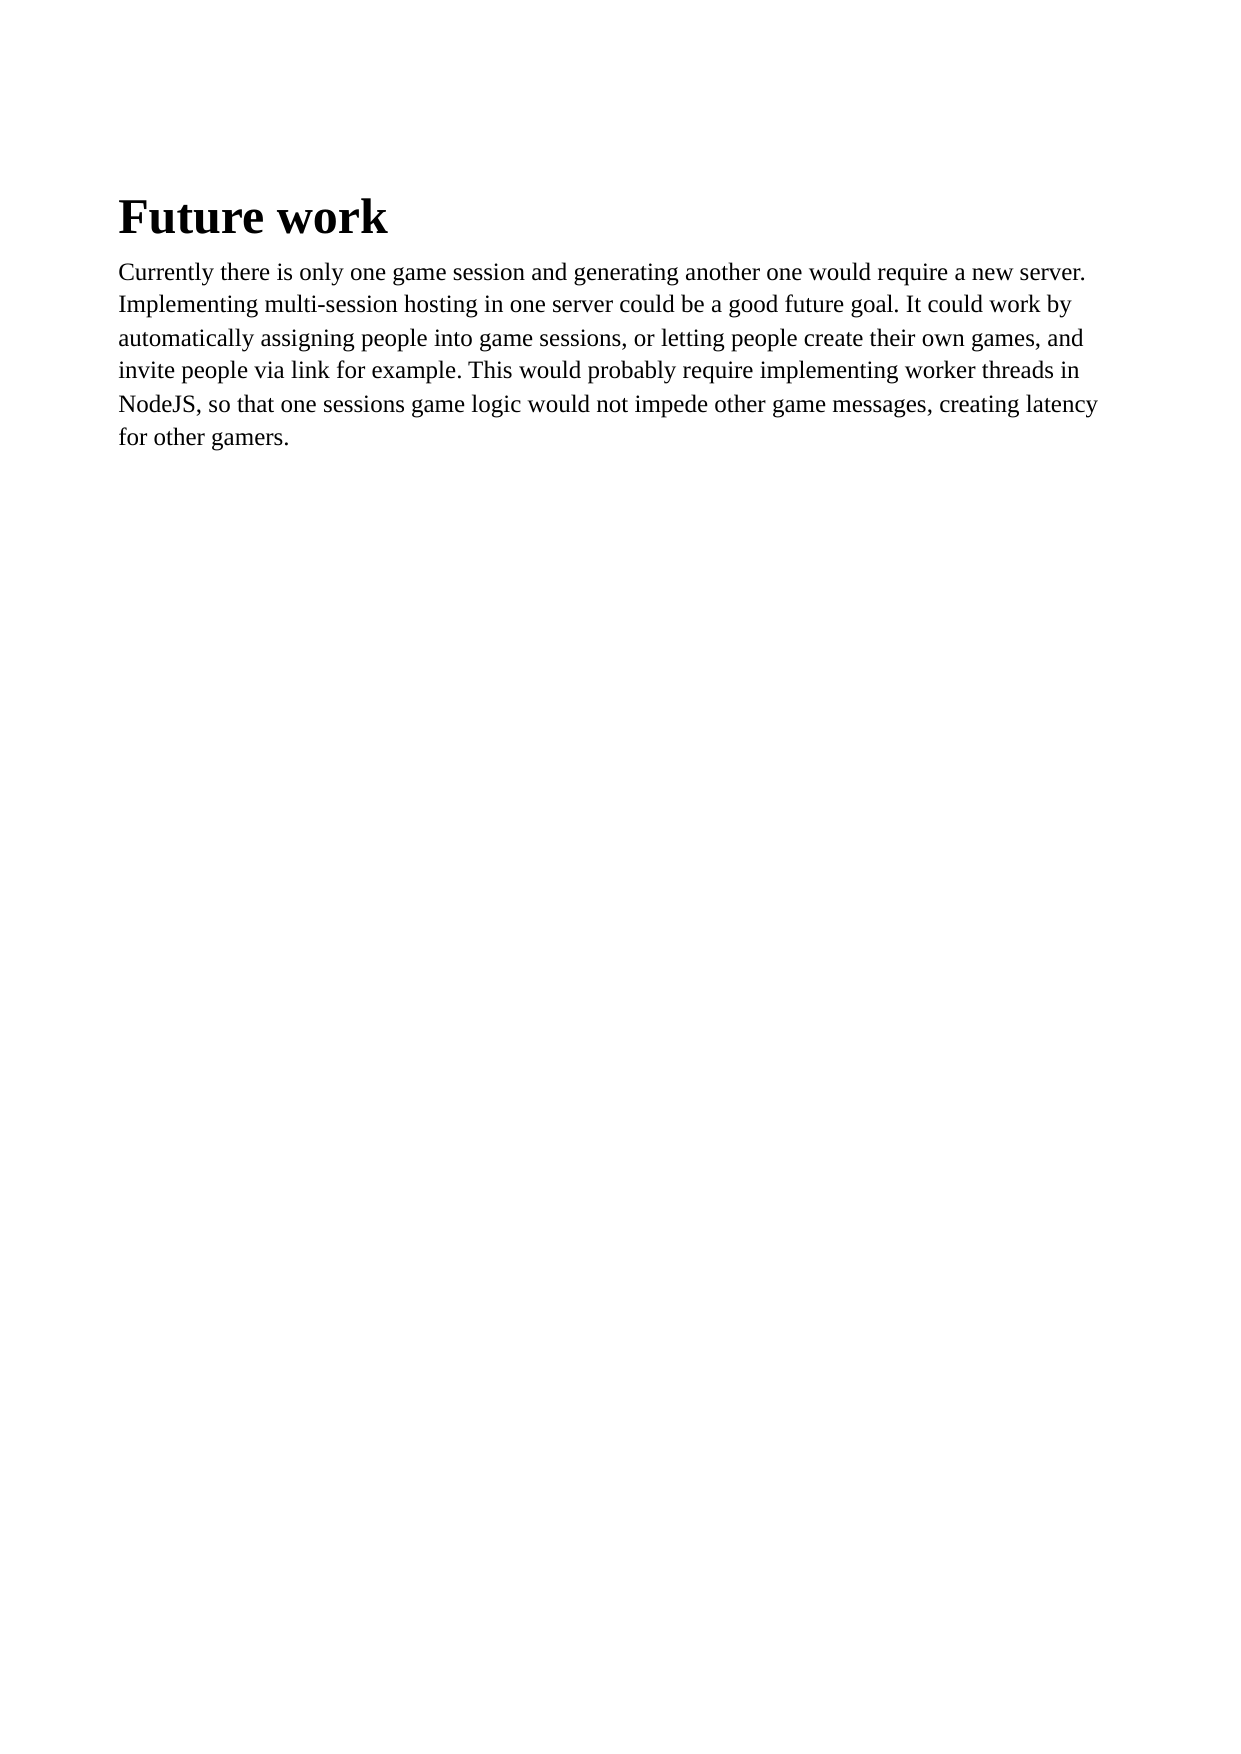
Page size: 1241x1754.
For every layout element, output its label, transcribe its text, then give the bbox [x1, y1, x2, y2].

text Currently there is only one game session and generating another one would require a new server. Implementing multi-session hosting in one server could be a good future goal. It could work by automatically assigning people into game sessions, or letting people create their own games, and invite people via link for example. This would probably require implementing worker threads in NodeJS, so that one sessions game logic would not impede other game messages, creating latency for other gamers. [118, 257, 1122, 450]
subtitle Future work [118, 187, 1122, 244]
